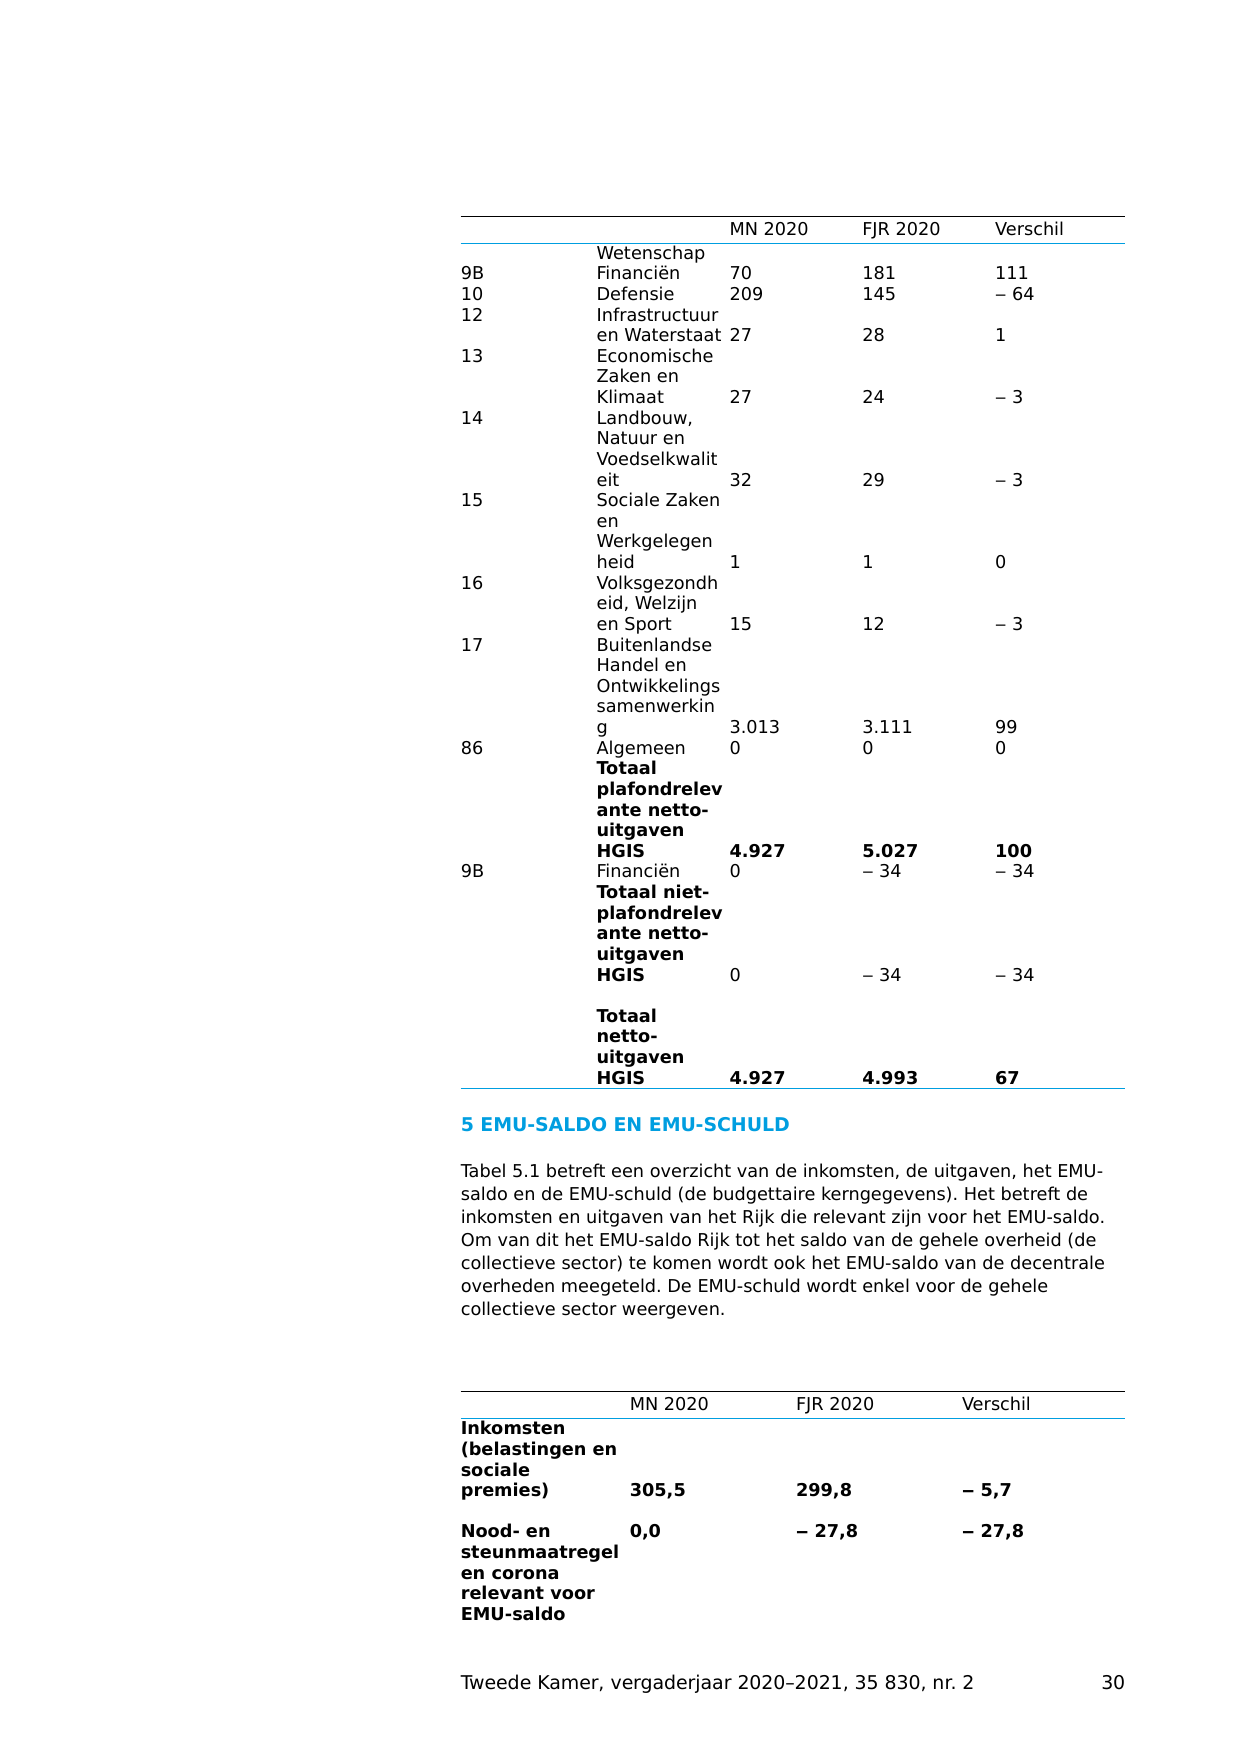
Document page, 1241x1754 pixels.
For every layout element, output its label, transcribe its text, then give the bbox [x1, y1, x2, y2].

table_cell 1 [992, 305, 1125, 346]
table_cell [726, 985, 859, 1006]
table_cell Nood- en steunmaatregelen corona relevant voor EMU-saldo [461, 1521, 627, 1624]
table_cell ‒ 5,7 [959, 1419, 1125, 1501]
table_cell [461, 244, 593, 263]
table_cell [959, 1501, 1125, 1521]
table_cell 27 [726, 305, 859, 346]
table_cell [627, 1501, 793, 1521]
table_cell Totaal netto-uitgaven HGIS [594, 1006, 726, 1088]
table_cell 0 [859, 738, 992, 758]
table_cell Infrastructuur en Waterstaat [594, 305, 726, 346]
table_header Tabel 5.1 Budgettaire kerngegevens (in miljarden euro, tenzij anders aangegeven) [461, 1343, 1125, 1391]
table_cell 29 [859, 408, 992, 490]
table_cell 305,5 [627, 1419, 793, 1501]
table_cell 10 [461, 284, 593, 304]
table_cell 1 [726, 490, 859, 573]
table_header Tabel 4.9 Netto HGIS-uitgaven begrotingen (in miljoenen euro) [461, 191, 1125, 216]
table_cell ‒ 34 [859, 882, 992, 985]
table_cell 0 [726, 882, 859, 985]
table_cell ‒ 27,8 [959, 1521, 1125, 1624]
table_cell 181 [859, 263, 992, 284]
table_cell [461, 985, 593, 1006]
table_cell [859, 244, 992, 263]
table_cell [594, 217, 726, 243]
table_cell ‒ 34 [859, 861, 992, 882]
table_cell 145 [859, 284, 992, 304]
table_cell FJR 2020 [793, 1392, 959, 1418]
text Tabel 5.1 betreft een overzicht van de inkomsten, de uitgaven, het EMU-saldo en de EMU-schuld (de budgettaire kerngegevens). Het betreft de inkomsten en uitgaven van het Rijk die relevant zijn voor het EMU-saldo. Om van dit het EMU-saldo Rijk tot het saldo van de gehele overheid (de collectieve sector) te komen wordt ook het EMU-saldo van de decentrale overheden meegeteld. De EMU-schuld wordt enkel voor de gehele collectieve sector weergeven. [461, 1159, 1125, 1320]
title 5 EMU-Saldo en EMU-schuld [461, 1114, 1125, 1136]
table_cell 99 [992, 635, 1125, 738]
table_cell 24 [859, 346, 992, 408]
table_cell 32 [726, 408, 859, 490]
table_cell 299,8 [793, 1419, 959, 1501]
table_cell ‒ 3 [992, 573, 1125, 634]
table_cell 15 [461, 490, 593, 573]
table_cell 9B [461, 861, 593, 882]
table_cell 17 [461, 635, 593, 738]
table_cell 13 [461, 346, 593, 408]
table_cell [859, 985, 992, 1006]
table_cell ‒ 27,8 [793, 1521, 959, 1624]
table_cell [461, 1006, 593, 1088]
table_cell Volksgezondheid, Welzijn en Sport [594, 573, 726, 634]
table_cell 5.027 [859, 758, 992, 861]
table_cell Financiën [594, 861, 726, 882]
table_cell [461, 1392, 627, 1418]
table_cell Inkomsten (belastingen en sociale premies) [461, 1419, 627, 1501]
table_cell Wetenschap [594, 244, 726, 263]
table_cell Verschil [992, 217, 1125, 243]
table_cell ‒ 34 [992, 882, 1125, 985]
table_cell 111 [992, 263, 1125, 284]
table_cell ‒ 3 [992, 346, 1125, 408]
table_cell 0 [992, 738, 1125, 758]
table_cell 28 [859, 305, 992, 346]
table_cell Defensie [594, 284, 726, 304]
table_cell 100 [992, 758, 1125, 861]
table_cell 27 [726, 346, 859, 408]
table_cell 4.927 [726, 1006, 859, 1088]
table_cell [461, 758, 593, 861]
table_cell [594, 985, 726, 1006]
table_cell [461, 217, 593, 243]
table_cell 12 [461, 305, 593, 346]
table_cell Sociale Zaken en Werkgelegenheid [594, 490, 726, 573]
table_cell [992, 244, 1125, 263]
table_cell 3.013 [726, 635, 859, 738]
table_cell [793, 1501, 959, 1521]
table_cell Financiën [594, 263, 726, 284]
table_cell 12 [859, 573, 992, 634]
table_cell 4.993 [859, 1006, 992, 1088]
table_cell 9B [461, 263, 593, 284]
table_cell 3.111 [859, 635, 992, 738]
table_cell 15 [726, 573, 859, 634]
table_cell 16 [461, 573, 593, 634]
table_cell 67 [992, 1006, 1125, 1088]
table_cell ‒ 3 [992, 408, 1125, 490]
table_cell Economische Zaken en Klimaat [594, 346, 726, 408]
table_cell 0 [992, 490, 1125, 573]
table_cell 86 [461, 738, 593, 758]
table_cell 0 [726, 861, 859, 882]
table_cell MN 2020 [627, 1392, 793, 1418]
table_cell [726, 244, 859, 263]
table_cell 70 [726, 263, 859, 284]
table_cell 0,0 [627, 1521, 793, 1624]
table_cell 0 [726, 738, 859, 758]
table_cell 4.927 [726, 758, 859, 861]
table_cell ‒ 34 [992, 861, 1125, 882]
table_cell [461, 1501, 627, 1521]
table_cell ‒ 64 [992, 284, 1125, 304]
table_cell MN 2020 [726, 217, 859, 243]
table_cell Totaal niet-plafondrelevante netto-uitgaven HGIS [594, 882, 726, 985]
table_cell Landbouw, Natuur en Voedselkwaliteit [594, 408, 726, 490]
table_cell 14 [461, 408, 593, 490]
table_cell Totaal plafondrelevante netto-uitgaven HGIS [594, 758, 726, 861]
table_cell 1 [859, 490, 992, 573]
table_cell Algemeen [594, 738, 726, 758]
table_cell Buitenlandse Handel en Ontwikkelingssamenwerking [594, 635, 726, 738]
table_cell FJR 2020 [859, 217, 992, 243]
table_cell 209 [726, 284, 859, 304]
table_cell Verschil [959, 1392, 1125, 1418]
table_cell [461, 882, 593, 985]
table_cell [992, 985, 1125, 1006]
